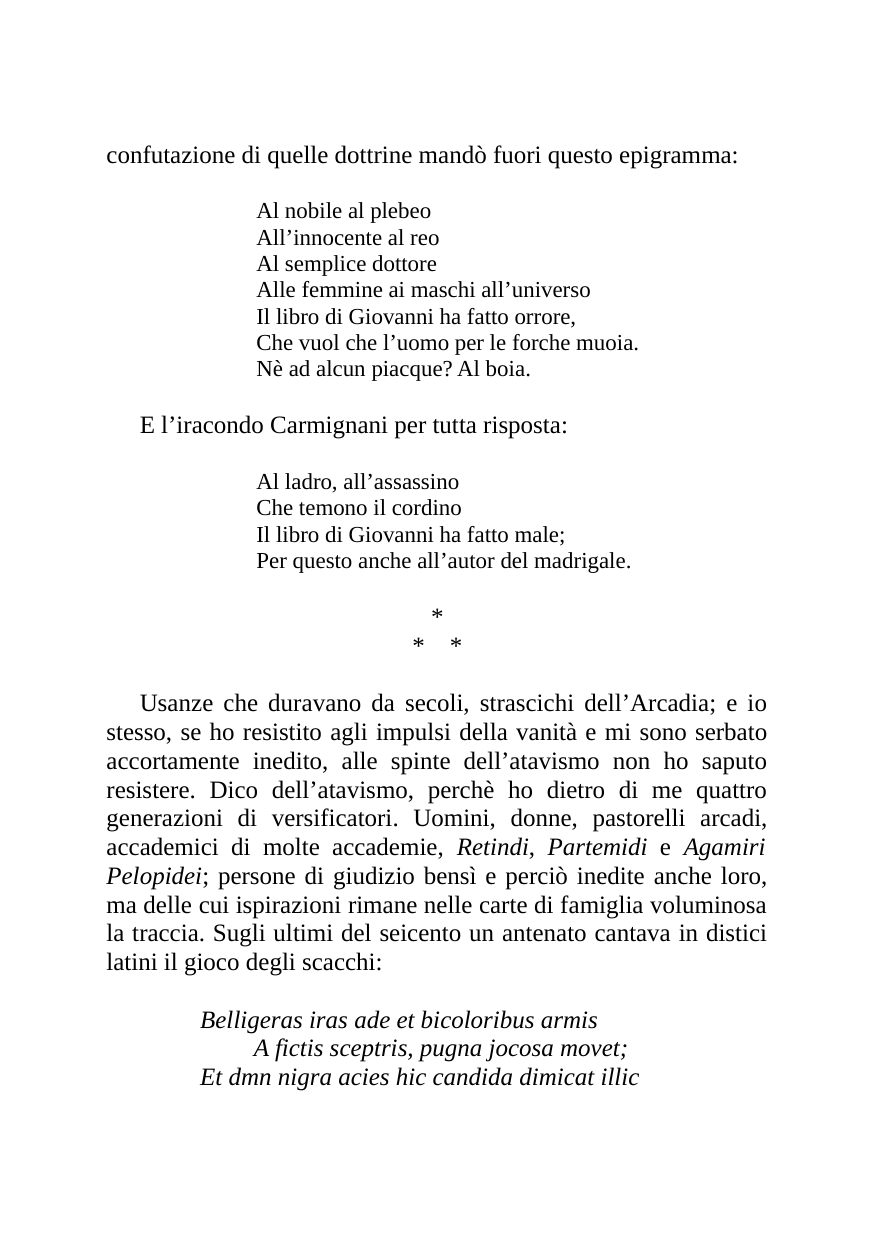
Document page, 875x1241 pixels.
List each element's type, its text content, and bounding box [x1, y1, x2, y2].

text Il libro di Giovanni ha fatto orrore, [256, 303, 768, 329]
text E l’iracondo Carmignani per tutta risposta: [106, 411, 768, 439]
text Per questo anche all’autor del madrigale. [256, 547, 768, 573]
text Et dmn nigra acies hic candida dimicat illic [200, 1062, 768, 1091]
text A fictis sceptris, pugna jocosa movet; [200, 1033, 768, 1062]
text Il libro di Giovanni ha fatto male; [256, 521, 768, 547]
text Nè ad alcun piacque? Al boia. [256, 355, 768, 382]
text Usanze che duravano da secoli, strascichi dell’Arcadia; e io stesso, se ho resistito agli impulsi della vanità e mi sono serbato accortamente inedito, alle spinte dell’atavismo non ho saputo resistere. Dico dell’atavismo, perchè ho dietro di me quattro generazioni di versificatori. Uomini, donne, pastorelli arcadi, accademici di molte accademie, Retindi, Partemidi e Agamiri Pelopidei; persone di giudizio bensì e perciò inedite anche loro, ma delle cui ispirazioni rimane nelle carte di famiglia voluminosa la traccia. Sugli ultimi del seicento un antenato cantava in distici latini il gioco degli scacchi: [106, 688, 768, 976]
text * [106, 602, 768, 631]
text * * [106, 631, 768, 660]
text Belligeras iras ade et bicoloribus armis [200, 1005, 768, 1033]
text confutazione di quelle dottrine mandò fuori questo epigramma: [106, 140, 768, 168]
text Che temono il cordino [256, 494, 768, 521]
text Al ladro, all’assassino [256, 468, 768, 494]
text Al nobile al plebeo [256, 197, 768, 224]
text Che vuol che l’uomo per le forche muoia. [256, 329, 768, 355]
text Al semplice dottore [256, 250, 768, 276]
text Alle femmine ai maschi all’universo [256, 276, 768, 303]
text All’innocente al reo [256, 224, 768, 250]
